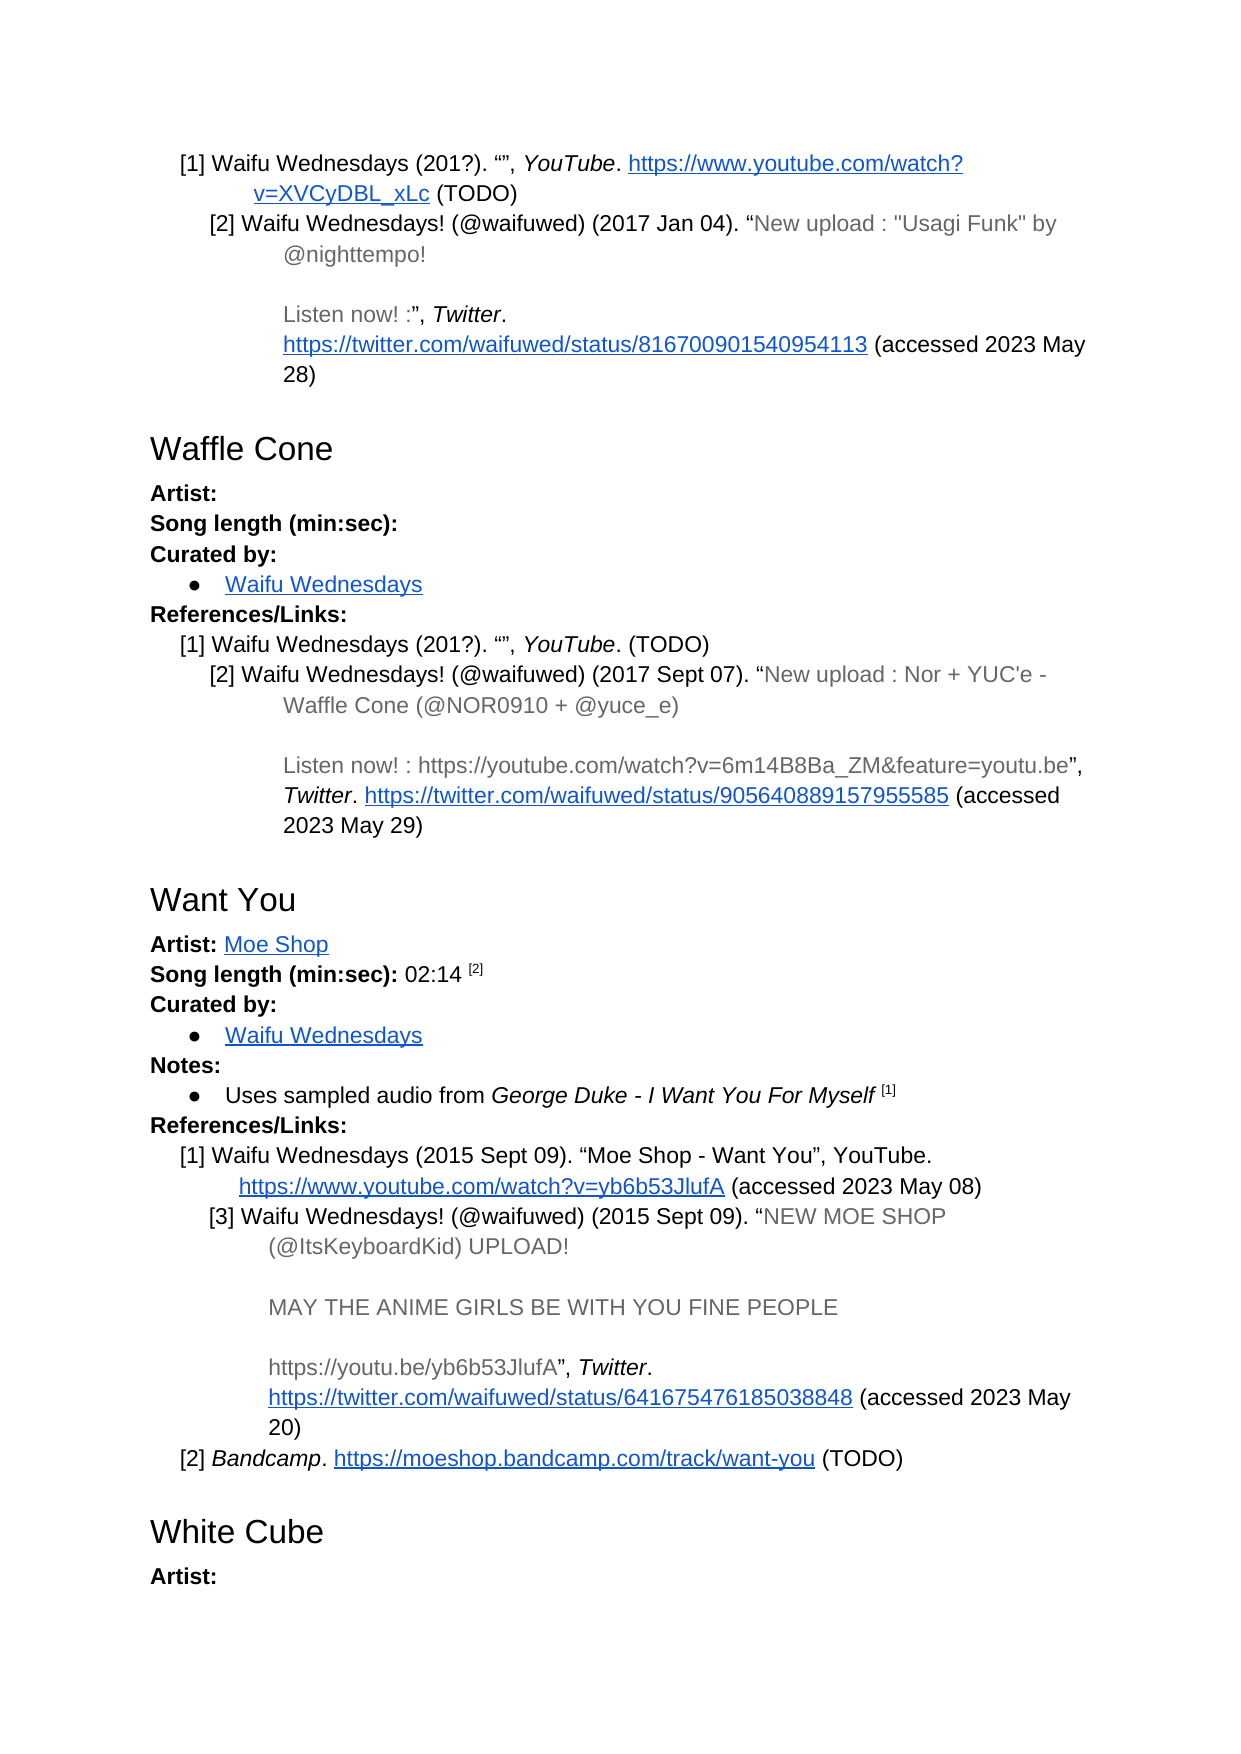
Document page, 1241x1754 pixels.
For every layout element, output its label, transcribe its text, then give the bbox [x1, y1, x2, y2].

text [2] Bandcamp. https://moeshop.bandcamp.com/track/want-you (TODO) [179, 1444, 1090, 1471]
text Artist: Moe Shop [150, 931, 1090, 957]
text [1] Waifu Wednesdays (201?). “”, YouTube. https://www.youtube.com/watch?v=XVCyDBL_xLc (TODO) [179, 150, 1090, 207]
text [1] Waifu Wednesdays (201?). “”, YouTube. (TODO) [179, 631, 1090, 657]
subtitle Want You [150, 880, 1090, 918]
text Curated by: [150, 541, 1090, 567]
text [2] Waifu Wednesdays! (@waifuwed) (2017 Sept 07). “New upload : Nor + YUC'e - Waffle Cone (@NOR0910 + @yuce_e) Listen now! : https://youtube.com/watch?v=6m14B8Ba_ZM&feature=youtu.be”, Twitter. https://twitter.com/waifuwed/status/905640889157955585 (accessed 2023 May 29) [209, 661, 1090, 839]
list Waifu Wednesdays [187, 1022, 1090, 1048]
text Notes: [150, 1052, 1090, 1078]
text Artist: [150, 1563, 1090, 1589]
text Artist: [150, 480, 1090, 506]
text References/Links: [150, 1112, 1090, 1139]
list Uses sampled audio from George Duke - I Want You For Myself [1] [187, 1082, 1090, 1108]
text [1] Waifu Wednesdays (2015 Sept 09). “Moe Shop - Want You”, YouTube. https://www.youtube.com/watch?v=yb6b53JlufA (accessed 2023 May 08) [179, 1142, 1090, 1199]
text References/Links: [150, 601, 1090, 627]
text [3] Waifu Wednesdays! (@waifuwed) (2015 Sept 09). “NEW MOE SHOP (@ItsKeyboardKid) UPLOAD! MAY THE ANIME GIRLS BE WITH YOU FINE PEOPLE https://youtu.be/yb6b53JlufA”, Twitter. https://twitter.com/waifuwed/status/641675476185038848 (accessed 2023 May 20) [209, 1203, 1090, 1441]
subtitle White Cube [150, 1512, 1090, 1551]
text Song length (min:sec): 02:14 [2] [150, 961, 1090, 988]
list Waifu Wednesdays [187, 571, 1090, 597]
text [2] Waifu Wednesdays! (@waifuwed) (2017 Jan 04). “New upload : "Usagi Funk" by @nighttempo! Listen now! :”, Twitter. https://twitter.com/waifuwed/status/816700901540954113 (accessed 2023 May 28) [209, 210, 1090, 388]
subtitle Waffle Cone [150, 429, 1090, 468]
text Curated by: [150, 991, 1090, 1018]
text Song length (min:sec): [150, 510, 1090, 537]
